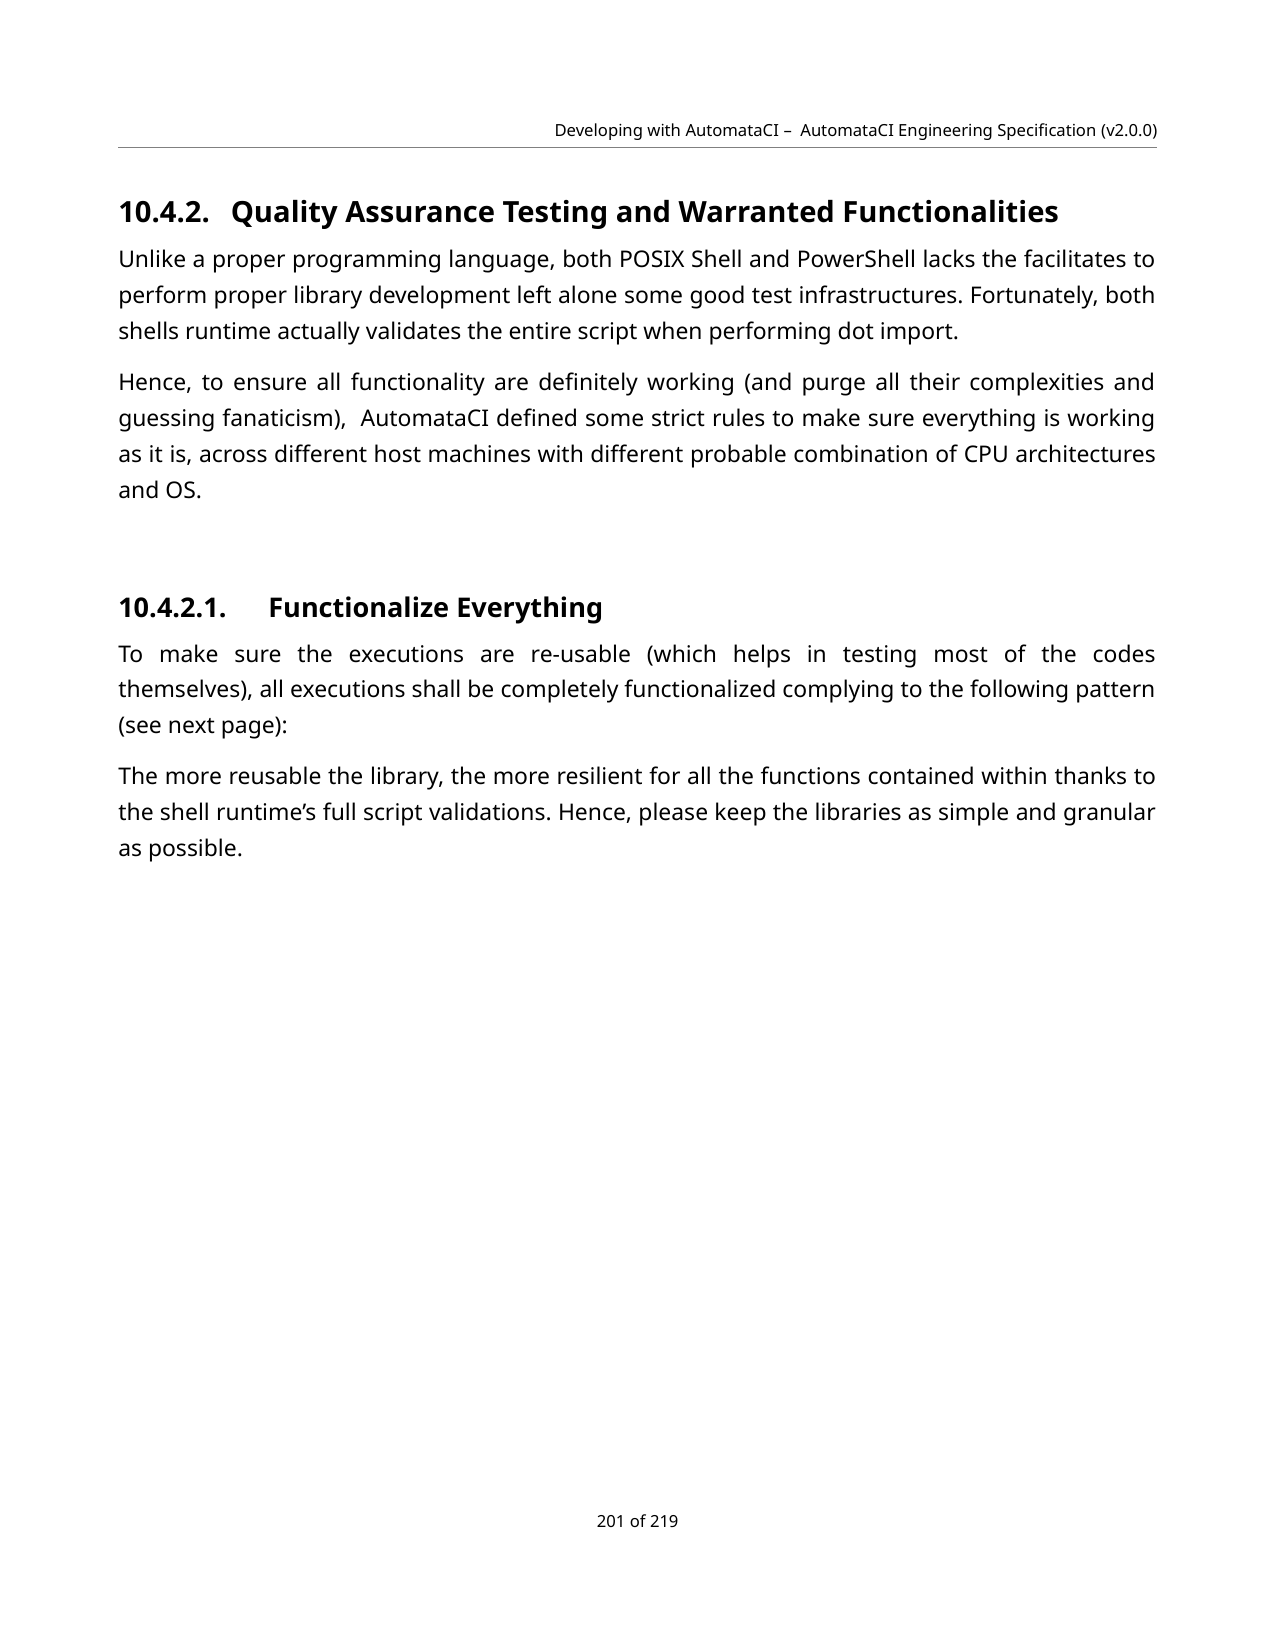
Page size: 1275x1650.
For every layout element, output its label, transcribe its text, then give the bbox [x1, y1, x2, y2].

text To make sure the executions are re-usable (which helps in testing most of the codes themselves), all executions shall be completely functionalized complying to the following pattern (see next page): [118, 637, 1157, 741]
text Unlike a proper programming language, both POSIX Shell and PowerShell lacks the facilitates to perform proper library development left alone some good test infrastructures. Fortunately, both shells runtime actually validates the entire script when performing dot import. [118, 243, 1157, 346]
subtitle Quality Assurance Testing and Warranted Functionalities [118, 191, 1157, 231]
subtitle Functionalize Everything [118, 588, 1157, 625]
text Hence, to ensure all functionality are definitely working (and purge all their complexities and guessing fanaticism), AutomataCI defined some strict rules to make sure everything is working as it is, across different host machines with different probable combination of CPU architectures and OS. [118, 366, 1157, 505]
text The more reusable the library, the more resilient for all the functions contained within thanks to the shell runtime’s full script validations. Hence, please keep the libraries as simple and granular as possible. [118, 760, 1157, 863]
